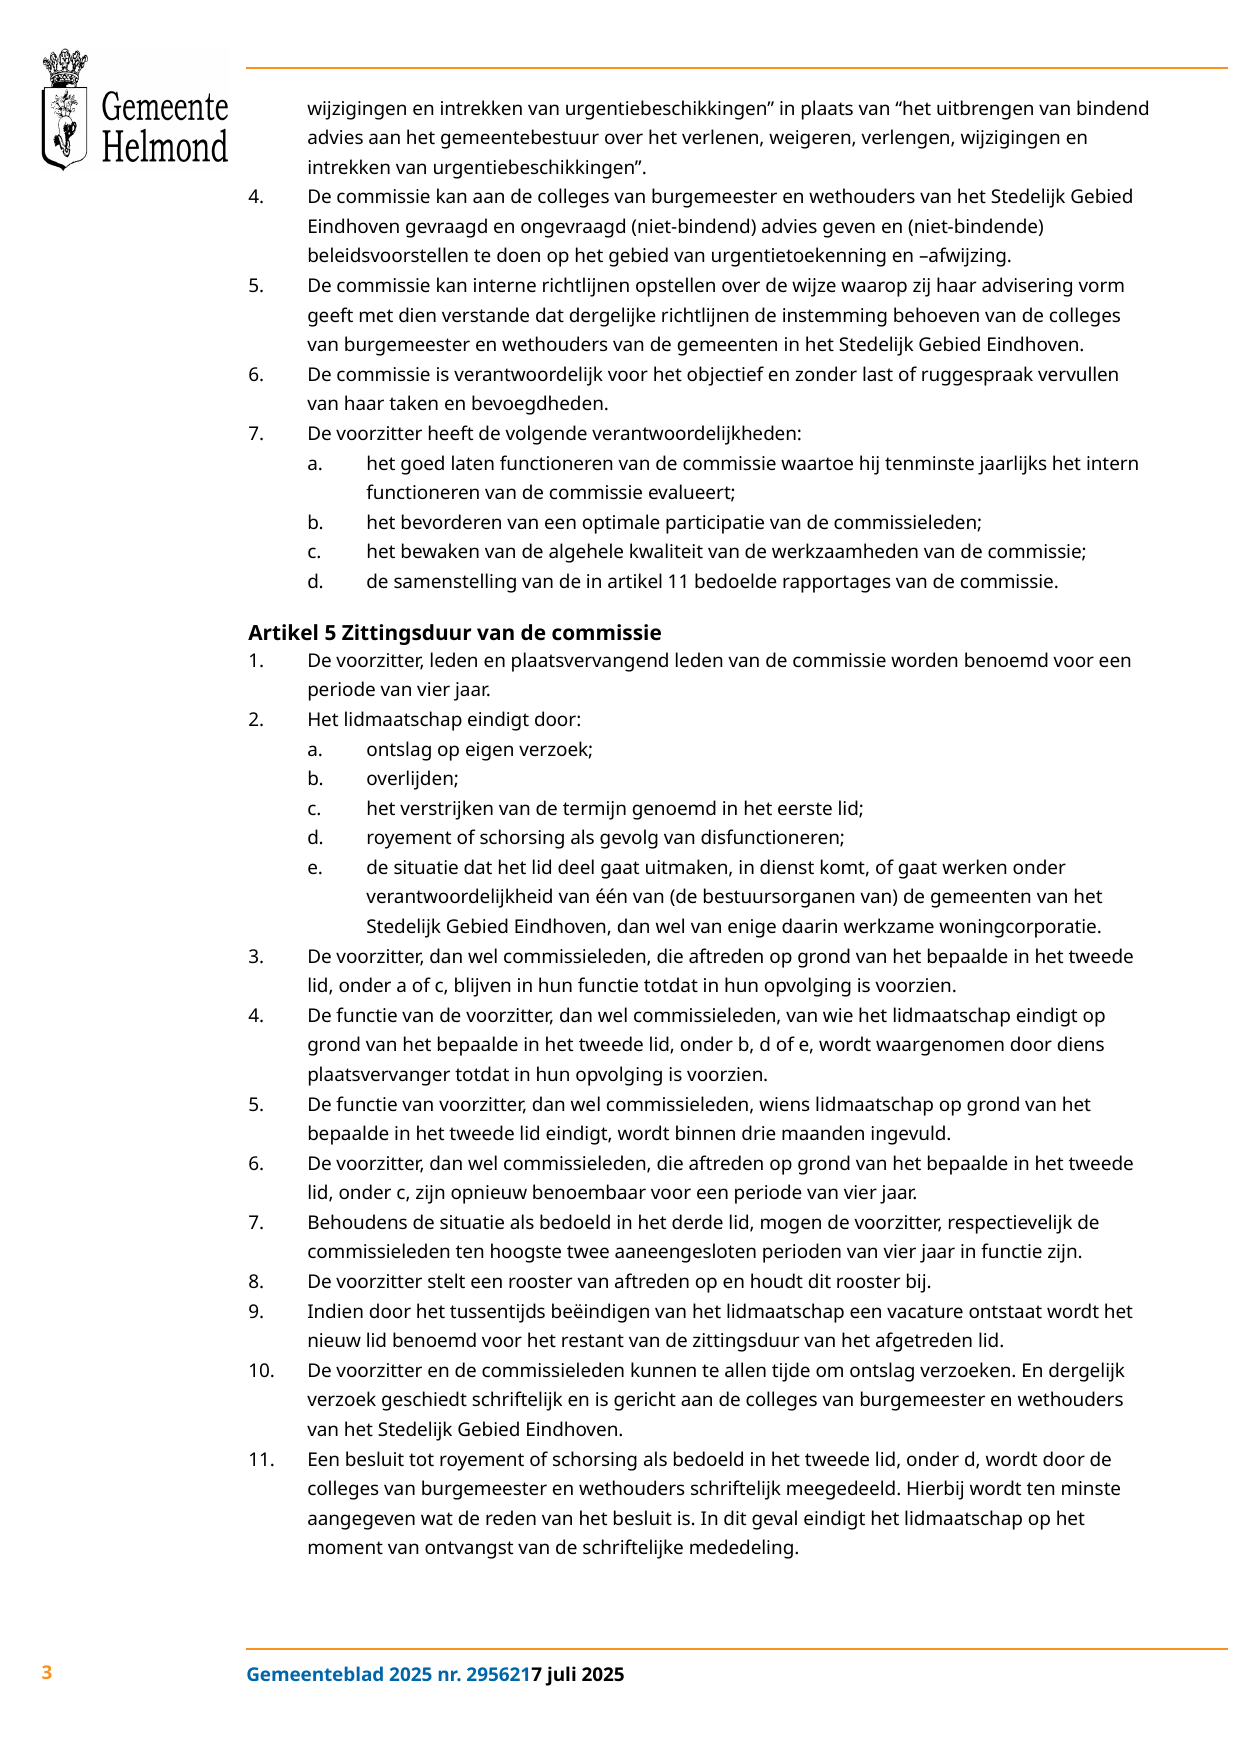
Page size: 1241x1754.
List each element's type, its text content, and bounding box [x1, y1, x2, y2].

list overlijden; [307, 765, 1152, 791]
list De voorzitter, dan wel commissieleden, die aftreden op grond van het bepaalde in het tweede lid, onder c, zijn opnieuw benoembaar voor een periode van vier jaar. [248, 1150, 1152, 1205]
list De voorzitter stelt een rooster van aftreden op en houdt dit rooster bij. [248, 1268, 1152, 1294]
picture [41, 47, 231, 172]
list de situatie dat het lid deel gaat uitmaken, in dienst komt, of gaat werken onder verantwoordelijkheid van één van (de bestuursorganen van) de gemeenten van het Stedelijk Gebied Eindhoven, dan wel van enige daarin werkzame woningcorporatie. [307, 854, 1152, 939]
list De commissie kan interne richtlijnen opstellen over de wijze waarop zij haar advisering vorm geeft met dien verstande dat dergelijke richtlijnen de instemming behoeven van de colleges van burgemeester en wethouders van de gemeenten in het Stedelijk Gebied Eindhoven. [248, 272, 1152, 357]
list royement of schorsing als gevolg van disfunctioneren; [307, 824, 1152, 850]
list het bevorderen van een optimale participatie van de commissieleden; [307, 509, 1152, 535]
list Het lidmaatschap eindigt door: [248, 706, 1152, 732]
list het verstrijken van de termijn genoemd in het eerste lid; [307, 795, 1152, 821]
list De commissie is verantwoordelijk voor het objectief en zonder last of ruggespraak vervullen van haar taken en bevoegdheden. [248, 361, 1152, 416]
list de samenstelling van de in artikel 11 bedoelde rapportages van de commissie. [307, 568, 1152, 594]
list Indien door het tussentijds beëindigen van het lidmaatschap een vacature ontstaat wordt het nieuw lid benoemd voor het restant van de zittingsduur van het afgetreden lid. [248, 1298, 1152, 1353]
list wijzigingen en intrekken van urgentiebeschikkingen” in plaats van “het uitbrengen van bindend advies aan het gemeentebestuur over het verlenen, weigeren, verlengen, wijzigingen en intrekken van urgentiebeschikkingen”. [248, 95, 1152, 180]
list De voorzitter en de commissieleden kunnen te allen tijde om ontslag verzoeken. En dergelijk verzoek geschiedt schriftelijk en is gericht aan de colleges van burgemeester en wethouders van het Stedelijk Gebied Eindhoven. [248, 1357, 1152, 1442]
list ontslag op eigen verzoek; [307, 736, 1152, 761]
list De functie van de voorzitter, dan wel commissieleden, van wie het lidmaatschap eindigt op grond van het bepaalde in het tweede lid, onder b, d of e, wordt waargenomen door diens plaatsvervanger totdat in hun opvolging is voorzien. [248, 1002, 1152, 1087]
list De voorzitter heeft de volgende verantwoordelijkheden: [248, 420, 1152, 446]
list De voorzitter, dan wel commissieleden, die aftreden op grond van het bepaalde in het tweede lid, onder a of c, blijven in hun functie totdat in hun opvolging is voorzien. [248, 943, 1152, 998]
list Behoudens de situatie als bedoeld in het derde lid, mogen de voorzitter, respectievelijk de commissieleden ten hoogste twee aaneengesloten perioden van vier jaar in functie zijn. [248, 1209, 1152, 1264]
list De voorzitter, leden en plaatsvervangend leden van de commissie worden benoemd voor een periode van vier jaar. [248, 647, 1152, 702]
list De functie van voorzitter, dan wel commissieleden, wiens lidmaatschap op grond van het bepaalde in het tweede lid eindigt, wordt binnen drie maanden ingevuld. [248, 1091, 1152, 1146]
list het bewaken van de algehele kwaliteit van de werkzaamheden van de commissie; [307, 538, 1152, 564]
list Een besluit tot royement of schorsing als bedoeld in het tweede lid, onder d, wordt door de colleges van burgemeester en wethouders schriftelijk meegedeeld. Hierbij wordt ten minste aangegeven wat de reden van het besluit is. In dit geval eindigt het lidmaatschap op het moment van ontvangst van de schriftelijke mededeling. [248, 1446, 1152, 1560]
list het goed laten functioneren van de commissie waartoe hij tenminste jaarlijks het intern functioneren van de commissie evalueert; [307, 450, 1152, 505]
text Artikel 5 Zittingsduur van de commissie [248, 618, 1152, 647]
list De commissie kan aan de colleges van burgemeester en wethouders van het Stedelijk Gebied Eindhoven gevraagd en ongevraagd (niet-bindend) advies geven en (niet-bindende) beleidsvoorstellen te doen op het gebied van urgentietoekenning en –afwijzing. [248, 183, 1152, 268]
